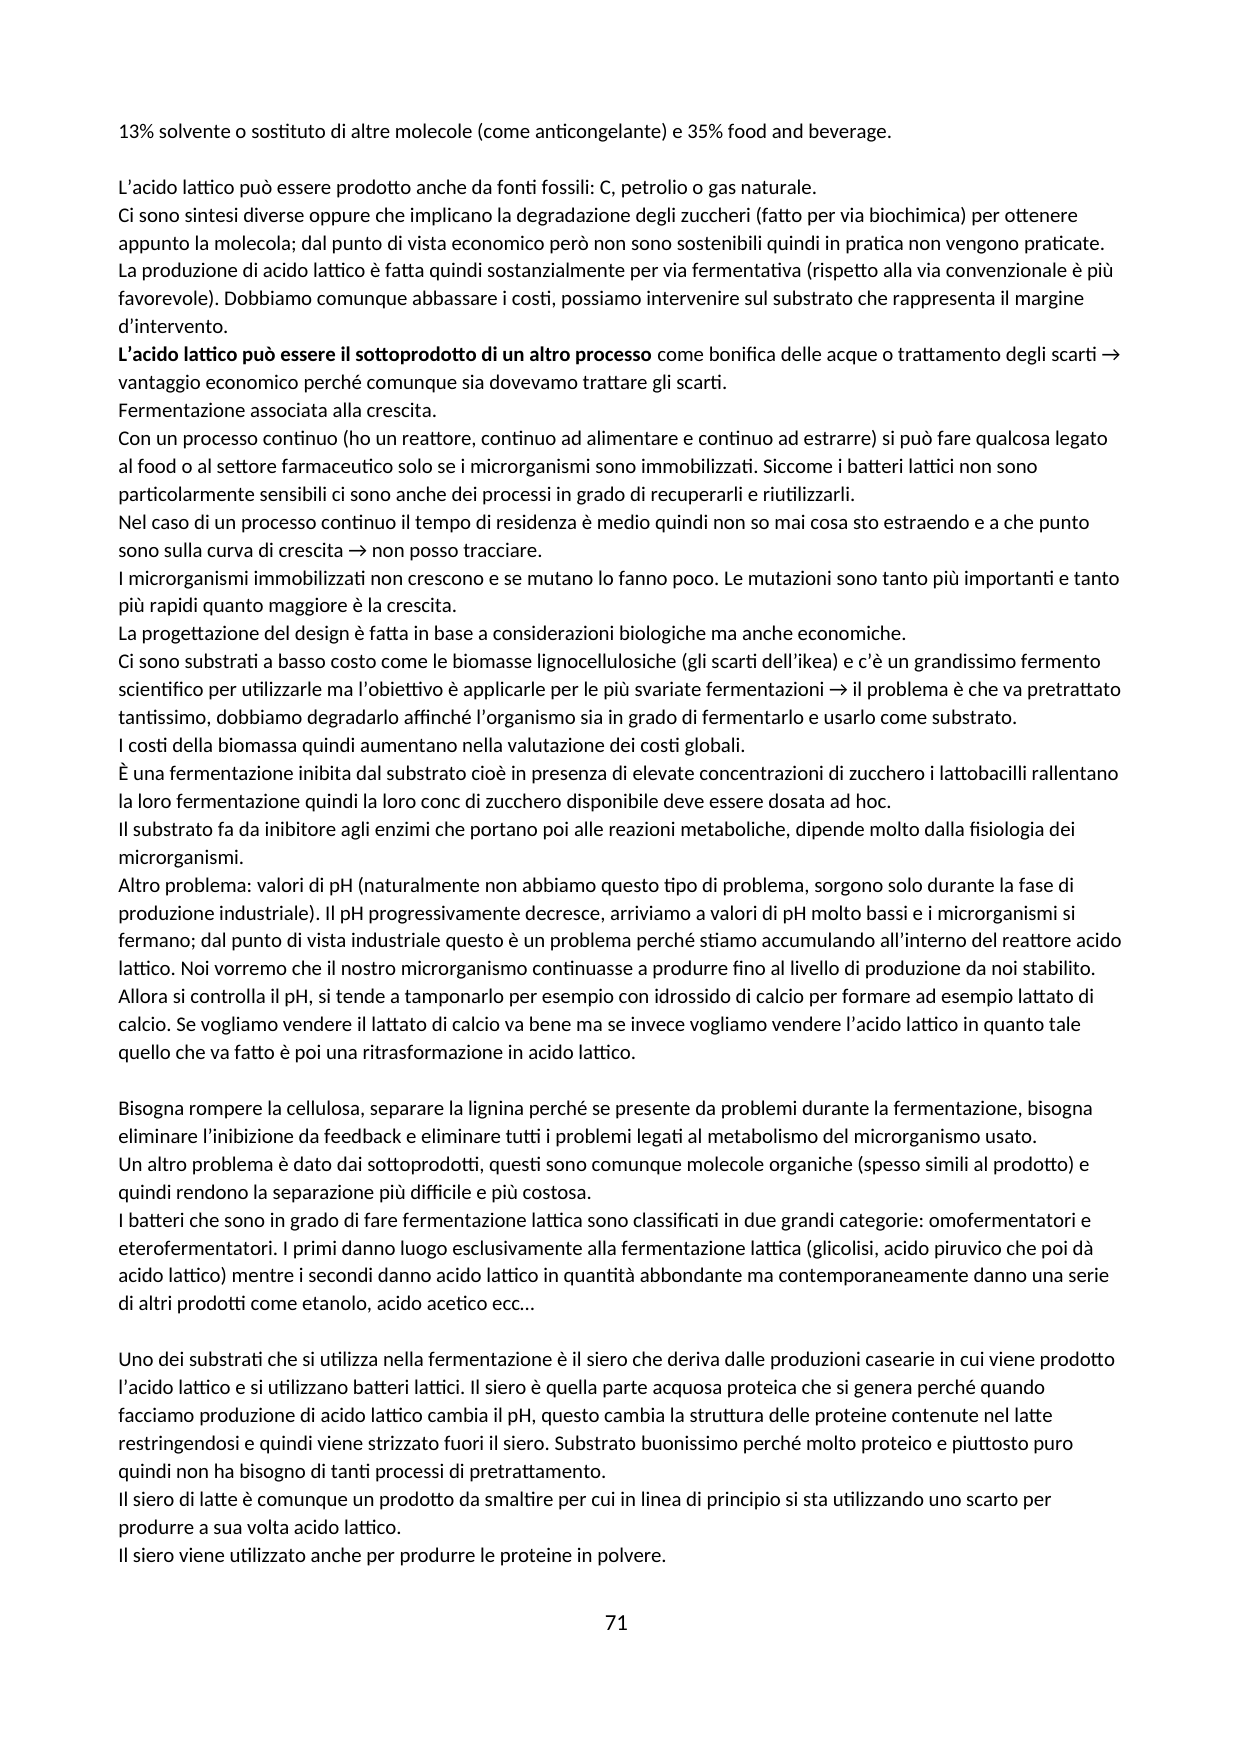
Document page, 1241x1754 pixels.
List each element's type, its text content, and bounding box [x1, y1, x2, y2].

text Un altro problema è dato dai sottoprodotti, questi sono comunque molecole organiche (spesso simili al prodotto) e quindi rendono la separazione più difficile e più costosa. I batteri che sono in grado di fare fermentazione lattica sono classificati in due grandi categorie: omofermentatori e eterofermentatori. I primi danno luogo esclusivamente alla fermentazione lattica (glicolisi, acido piruvico che poi dà acido lattico) mentre i secondi danno acido lattico in quantità abbondante ma contemporaneamente danno una serie di altri prodotti come etanolo, acido acetico ecc… Uno dei substrati che si utilizza nella fermentazione è il siero che deriva dalle produzioni casearie in cui viene prodotto l’acido lattico e si utilizzano batteri lattici. Il siero è quella parte acquosa proteica che si genera perché quando facciamo produzione di acido lattico cambia il pH, questo cambia la struttura delle proteine contenute nel latte restringendosi e quindi viene strizzato fuori il siero. Substrato buonissimo perché molto proteico e piuttosto puro quindi non ha bisogno di tanti processi di pretrattamento. Il siero di latte è comunque un prodotto da smaltire per cui in linea di principio si sta utilizzando uno scarto per produrre a sua volta acido lattico. Il siero viene utilizzato anche per produrre le proteine in polvere. [118, 1151, 1124, 1567]
text 13% solvente o sostituto di altre molecole (come anticongelante) e 35% food and beverage. L’acido lattico può essere prodotto anche da fonti fossili: C, petrolio o gas naturale. Ci sono sintesi diverse oppure che implicano la degradazione degli zuccheri (fatto per via biochimica) per ottenere appunto la molecola; dal punto di vista economico però non sono sostenibili quindi in pratica non vengono praticate. La produzione di acido lattico è fatta quindi sostanzialmente per via fermentativa (rispetto alla via convenzionale è più favorevole). Dobbiamo comunque abbassare i costi, possiamo intervenire sul substrato che rappresenta il margine d’intervento. L’acido lattico può essere il sottoprodotto di un altro processo come bonifica delle acque o trattamento degli scarti → vantaggio economico perché comunque sia dovevamo trattare gli scarti. Fermentazione associata alla crescita. Con un processo continuo (ho un reattore, continuo ad alimentare e continuo ad estrarre) si può fare qualcosa legato al food o al settore farmaceutico solo se i microrganismi sono immobilizzati. Siccome i batteri lattici non sono particolarmente sensibili ci sono anche dei processi in grado di recuperarli e riutilizzarli. Nel caso di un processo continuo il tempo di residenza è medio quindi non so mai cosa sto estraendo e a che punto sono sulla curva di crescita → non posso tracciare. I microrganismi immobilizzati non crescono e se mutano lo fanno poco. Le mutazioni sono tanto più importanti e tanto più rapidi quanto maggiore è la crescita. La progettazione del design è fatta in base a considerazioni biologiche ma anche economiche. Ci sono substrati a basso costo come le biomasse lignocellulosiche (gli scarti dell’ikea) e c’è un grandissimo fermento scientifico per utilizzarle ma l’obiettivo è applicarle per le più svariate fermentazioni → il problema è che va pretrattato tantissimo, dobbiamo degradarlo affinché l’organismo sia in grado di fermentarlo e usarlo come substrato. I costi della biomassa quindi aumentano nella valutazione dei costi globali. È una fermentazione inibita dal substrato cioè in presenza di elevate concentrazioni di zucchero i lattobacilli rallentano la loro fermentazione quindi la loro conc di zucchero disponibile deve essere dosata ad hoc. Il substrato fa da inibitore agli enzimi che portano poi alle reazioni metaboliche, dipende molto dalla fisiologia dei microrganismi. Altro problema: valori di pH (naturalmente non abbiamo questo tipo di problema, sorgono solo durante la fase di produzione industriale). Il pH progressivamente decresce, arriviamo a valori di pH molto bassi e i microrganismi si fermano; dal punto di vista industriale questo è un problema perché stiamo accumulando all’interno del reattore acido lattico. Noi vorremo che il nostro microrganismo continuasse a produrre fino al livello di produzione da noi stabilito. Allora si controlla il pH, si tende a tamponarlo per esempio con idrossido di calcio per formare ad esempio lattato di calcio. Se vogliamo vendere il lattato di calcio va bene ma se invece vogliamo vendere l’acido lattico in quanto tale quello che va fatto è poi una ritrasformazione in acido lattico. Bisogna rompere la cellulosa, separare la lignina perché se presente da problemi durante la fermentazione, bisogna eliminare l’inibizione da feedback e eliminare tutti i problemi legati al metabolismo del microrganismo usato. [118, 118, 1124, 1148]
